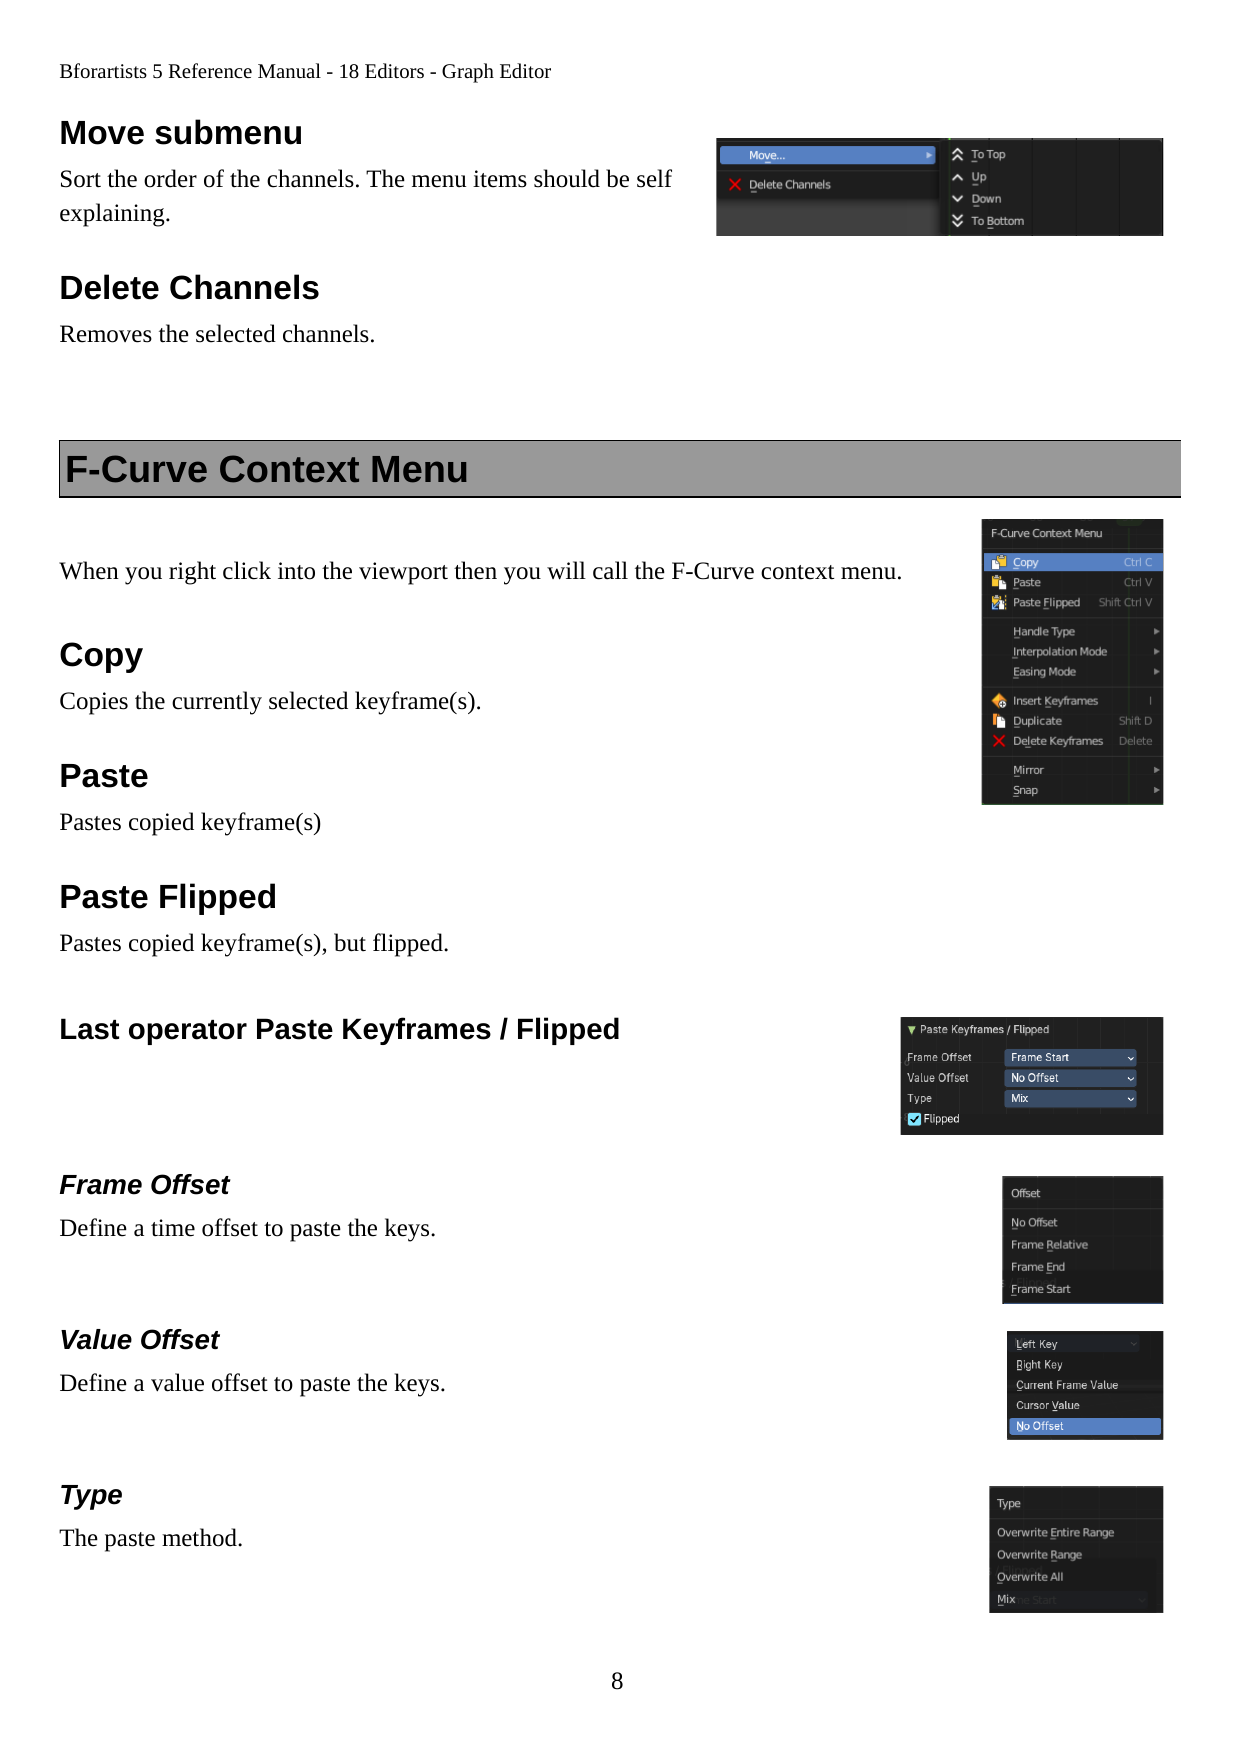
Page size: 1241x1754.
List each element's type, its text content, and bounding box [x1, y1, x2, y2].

picture [981, 519, 1164, 805]
subtitle Last operator Paste Keyframes / Flipped [59, 1012, 1181, 1045]
subtitle Delete Channels [59, 268, 1181, 307]
subtitle [1164, 635, 1181, 673]
subtitle [1164, 756, 1181, 794]
picture [1007, 1331, 1164, 1440]
subtitle Value Offset [59, 1323, 1181, 1355]
picture [900, 1017, 1164, 1135]
subtitle Frame Offset [59, 1168, 1181, 1200]
picture [716, 138, 1164, 236]
text Removes the selected channels. [59, 319, 1181, 348]
text Copies the currently selected keyframe(s). [59, 686, 981, 715]
subtitle Paste Flipped [59, 877, 1181, 916]
text [1164, 1523, 1181, 1552]
text When you right click into the viewport then you will call the F-Curve context menu. [59, 556, 981, 584]
table_header F-Curve Context Menu [60, 441, 1181, 496]
subtitle Move submenu [59, 113, 1181, 151]
text Define a value offset to paste the keys. [59, 1368, 1007, 1397]
subtitle Paste [59, 756, 981, 794]
subtitle Copy [59, 635, 981, 673]
subtitle Type [59, 1478, 1181, 1510]
text Pastes copied keyframe(s), but flipped. [59, 928, 1181, 957]
picture [1002, 1176, 1164, 1304]
text Sort the order of the channels. The menu items should be self explaining. [59, 164, 716, 227]
text Define a time offset to paste the keys. [59, 1213, 1002, 1242]
text Pastes copied keyframe(s) [59, 807, 1181, 836]
picture [989, 1486, 1164, 1613]
text The paste method. [59, 1523, 989, 1552]
